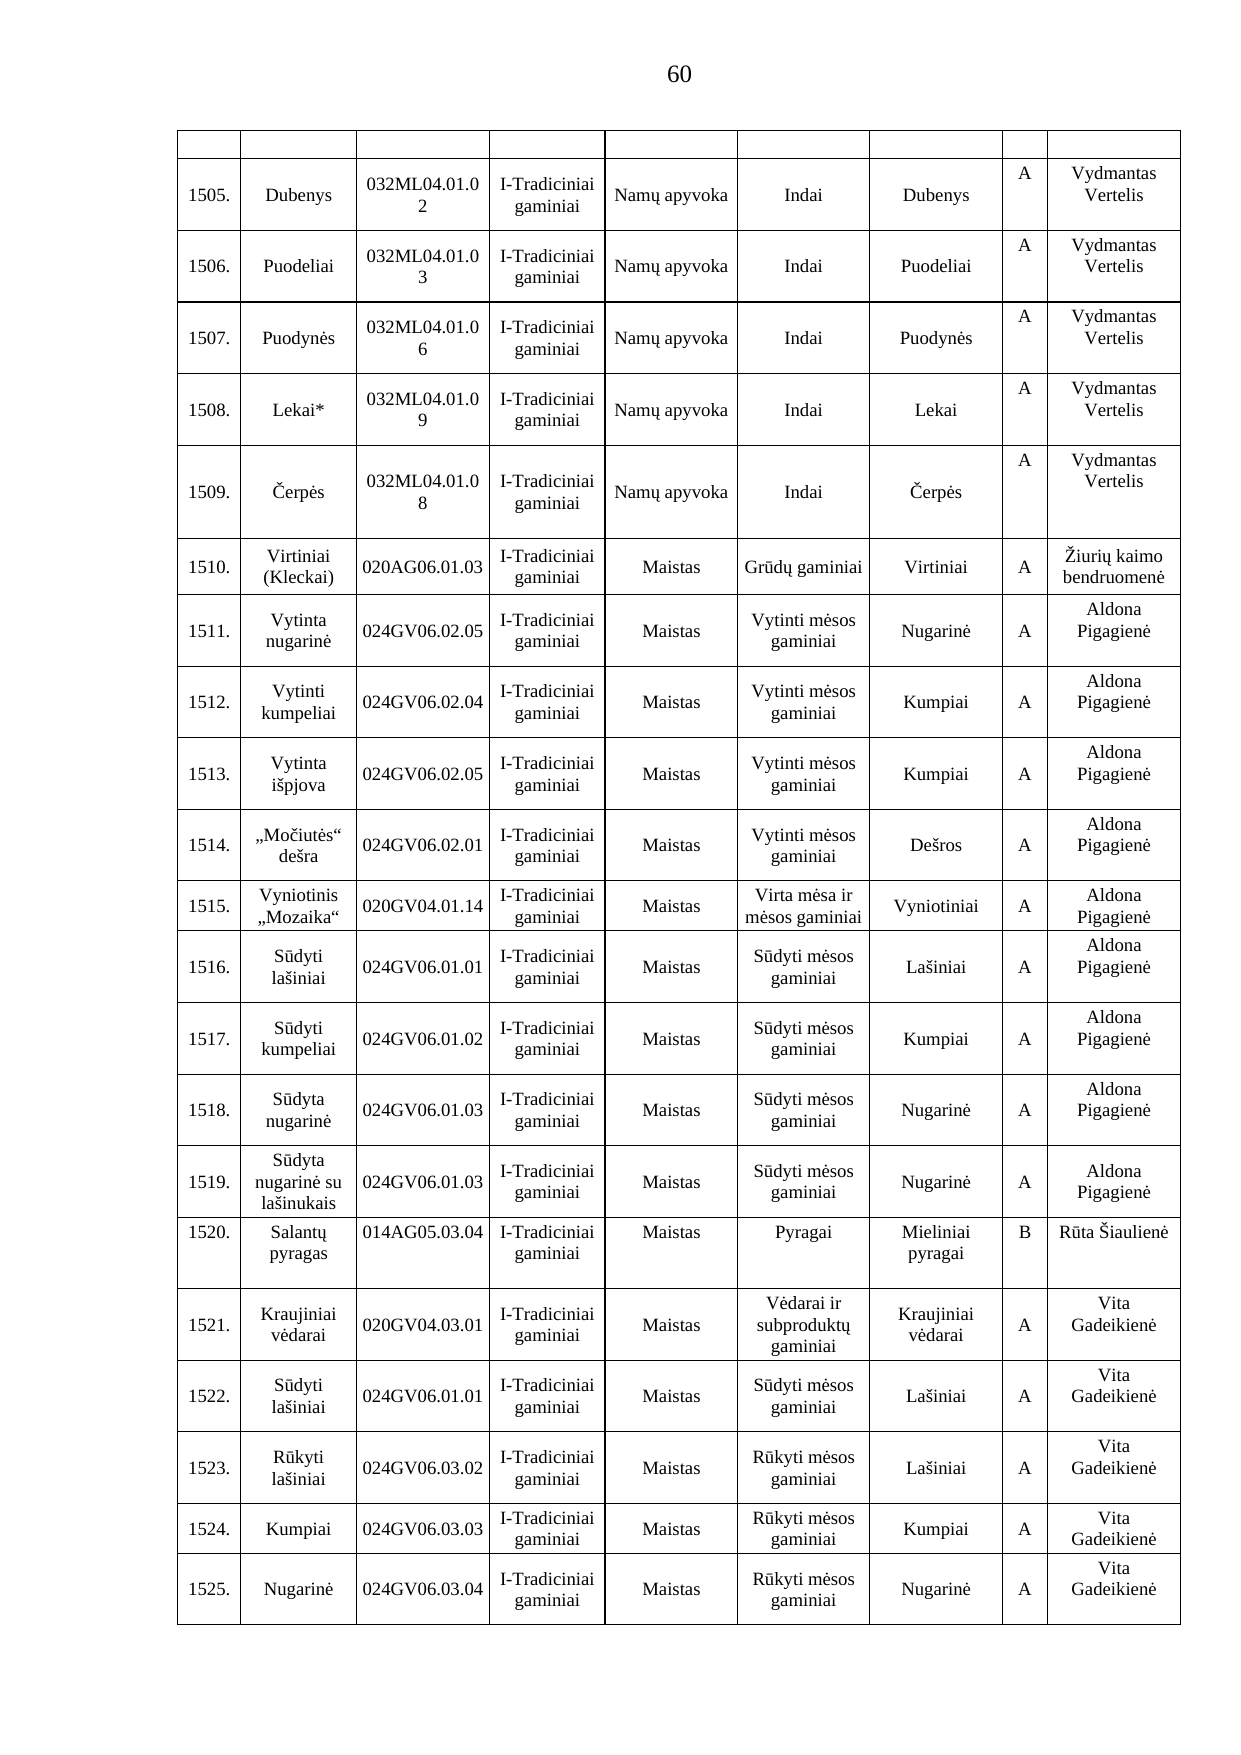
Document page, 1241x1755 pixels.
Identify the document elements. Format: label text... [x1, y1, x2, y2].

table_cell Vytinta nugarinė [241, 595, 356, 666]
table_cell [357, 131, 489, 158]
table_cell Kumpiai [870, 1003, 1002, 1073]
table_cell 1505. [178, 159, 240, 230]
table_cell Vita Gadeikienė [1048, 1504, 1180, 1553]
table_cell Mieliniai pyragai [870, 1218, 1002, 1288]
table_cell Virtiniai [870, 539, 1002, 594]
table_cell 032ML04.01.02 [357, 159, 489, 230]
table_cell Indai [738, 374, 869, 444]
table_cell [1048, 131, 1180, 158]
table_cell Kumpiai [870, 1504, 1002, 1553]
table_cell Vydmantas Vertelis [1048, 231, 1180, 301]
table_cell Nugarinė [870, 595, 1002, 666]
table_cell Kumpiai [870, 667, 1002, 737]
table_cell A [1003, 1432, 1047, 1503]
table_cell I-Tradiciniai gaminiai [490, 1003, 604, 1073]
table_cell Virtiniai (Kleckai) [241, 539, 356, 594]
table_cell Vydmantas Vertelis [1048, 446, 1180, 538]
table_cell 024GV06.01.01 [357, 931, 489, 1002]
table_cell A [1003, 931, 1047, 1002]
table_cell 024GV06.02.01 [357, 810, 489, 880]
table_cell Aldona Pigagienė [1048, 1003, 1180, 1073]
table_cell Maistas [606, 881, 737, 930]
table_cell Nugarinė [870, 1075, 1002, 1145]
table_cell I-Tradiciniai gaminiai [490, 159, 604, 230]
table_cell 1514. [178, 810, 240, 880]
table_cell A [1003, 1289, 1047, 1360]
table_cell 1508. [178, 374, 240, 444]
table_cell Rūkyti mėsos gaminiai [738, 1504, 869, 1553]
table_cell Aldona Pigagienė [1048, 1146, 1180, 1217]
table_cell Vytinti mėsos gaminiai [738, 595, 869, 666]
table_cell Namų apyvoka [606, 159, 737, 230]
table_cell Pyragai [738, 1218, 869, 1288]
table_cell I-Tradiciniai gaminiai [490, 931, 604, 1002]
table_cell Nugarinė [241, 1554, 356, 1624]
table_cell 1524. [178, 1504, 240, 1553]
table_cell 024GV06.01.03 [357, 1146, 489, 1217]
table_cell A [1003, 303, 1047, 373]
table_cell Puodeliai [870, 231, 1002, 301]
table_cell Namų apyvoka [606, 303, 737, 373]
table_cell I-Tradiciniai gaminiai [490, 374, 604, 444]
table_cell A [1003, 1504, 1047, 1553]
table_cell 1515. [178, 881, 240, 930]
table_cell Vyniotiniai [870, 881, 1002, 930]
table_cell „Močiutės“ dešra [241, 810, 356, 880]
table_cell Sūdyti mėsos gaminiai [738, 1075, 869, 1145]
table_cell Kraujiniai vėdarai [241, 1289, 356, 1360]
table_cell I-Tradiciniai gaminiai [490, 1289, 604, 1360]
table_cell Sūdyti mėsos gaminiai [738, 1003, 869, 1073]
table_cell Vytinti mėsos gaminiai [738, 738, 869, 809]
table_cell A [1003, 1554, 1047, 1624]
table_cell Virta mėsa ir mėsos gaminiai [738, 881, 869, 930]
table_cell I-Tradiciniai gaminiai [490, 810, 604, 880]
table_cell Lašiniai [870, 931, 1002, 1002]
table_cell Aldona Pigagienė [1048, 595, 1180, 666]
table_cell Sūdyta nugarinė su lašinukais [241, 1146, 356, 1217]
table_cell Maistas [606, 1361, 737, 1431]
table_cell 032ML04.01.06 [357, 303, 489, 373]
table_cell Aldona Pigagienė [1048, 738, 1180, 809]
table_cell A [1003, 374, 1047, 444]
table_cell 1507. [178, 303, 240, 373]
table_cell 1519. [178, 1146, 240, 1217]
table_cell 024GV06.02.04 [357, 667, 489, 737]
table_cell Kumpiai [870, 738, 1002, 809]
table_cell Vėdarai ir subproduktų gaminiai [738, 1289, 869, 1360]
table_cell Sūdyta nugarinė [241, 1075, 356, 1145]
table_cell A [1003, 539, 1047, 594]
table_cell Maistas [606, 1504, 737, 1553]
table_cell 1520. [178, 1218, 240, 1288]
table_cell 024GV06.03.02 [357, 1432, 489, 1503]
table_cell Dubenys [870, 159, 1002, 230]
table_cell 1522. [178, 1361, 240, 1431]
table_cell Dešros [870, 810, 1002, 880]
table_cell Maistas [606, 1289, 737, 1360]
table_cell Čerpės [241, 446, 356, 538]
table_cell A [1003, 881, 1047, 930]
table_cell [738, 131, 869, 158]
table_cell Namų apyvoka [606, 446, 737, 538]
table_cell Maistas [606, 1218, 737, 1288]
table_cell A [1003, 667, 1047, 737]
table_cell Maistas [606, 1075, 737, 1145]
table_cell Lekai [870, 374, 1002, 444]
table_cell 1513. [178, 738, 240, 809]
table_cell I-Tradiciniai gaminiai [490, 1361, 604, 1431]
table_cell Lašiniai [870, 1432, 1002, 1503]
table_cell A [1003, 1075, 1047, 1145]
table_cell Sūdyti kumpeliai [241, 1003, 356, 1073]
table_cell Vita Gadeikienė [1048, 1554, 1180, 1624]
table_cell Aldona Pigagienė [1048, 667, 1180, 737]
table_cell Sūdyti lašiniai [241, 931, 356, 1002]
table_cell 024GV06.03.03 [357, 1504, 489, 1553]
table_cell I-Tradiciniai gaminiai [490, 1218, 604, 1288]
table_cell Maistas [606, 539, 737, 594]
table_cell 020GV04.01.14 [357, 881, 489, 930]
table_cell 1509. [178, 446, 240, 538]
table_cell [870, 131, 1002, 158]
table_cell I-Tradiciniai gaminiai [490, 231, 604, 301]
table_cell I-Tradiciniai gaminiai [490, 667, 604, 737]
table_cell Vydmantas Vertelis [1048, 159, 1180, 230]
table_cell Puodynės [870, 303, 1002, 373]
table_cell I-Tradiciniai gaminiai [490, 1146, 604, 1217]
table_cell A [1003, 595, 1047, 666]
table_cell Sūdyti mėsos gaminiai [738, 931, 869, 1002]
table_cell 1510. [178, 539, 240, 594]
table_cell Žiurių kaimo bendruomenė [1048, 539, 1180, 594]
table_cell I-Tradiciniai gaminiai [490, 446, 604, 538]
table_cell Aldona Pigagienė [1048, 931, 1180, 1002]
table_cell I-Tradiciniai gaminiai [490, 738, 604, 809]
table_cell Maistas [606, 1554, 737, 1624]
table_cell 020GV04.03.01 [357, 1289, 489, 1360]
table_cell Indai [738, 231, 869, 301]
table_cell Vytinti mėsos gaminiai [738, 810, 869, 880]
table_cell Namų apyvoka [606, 231, 737, 301]
table_cell Vytinti kumpeliai [241, 667, 356, 737]
table_cell 032ML04.01.03 [357, 231, 489, 301]
table_cell Vytinti mėsos gaminiai [738, 667, 869, 737]
table_cell Vydmantas Vertelis [1048, 374, 1180, 444]
table_cell Sūdyti mėsos gaminiai [738, 1361, 869, 1431]
table_cell 1516. [178, 931, 240, 1002]
table_cell Maistas [606, 931, 737, 1002]
table_cell 1517. [178, 1003, 240, 1073]
table_cell I-Tradiciniai gaminiai [490, 1554, 604, 1624]
table_cell 024GV06.02.05 [357, 595, 489, 666]
table_cell Kraujiniai vėdarai [870, 1289, 1002, 1360]
table_cell Maistas [606, 667, 737, 737]
table_cell [241, 131, 356, 158]
table_cell Rūkyti lašiniai [241, 1432, 356, 1503]
table_cell 1506. [178, 231, 240, 301]
table_cell Vydmantas Vertelis [1048, 303, 1180, 373]
table_cell I-Tradiciniai gaminiai [490, 595, 604, 666]
table_cell Vita Gadeikienė [1048, 1289, 1180, 1360]
table_cell 1523. [178, 1432, 240, 1503]
table_cell A [1003, 1003, 1047, 1073]
table_cell Dubenys [241, 159, 356, 230]
table_cell B [1003, 1218, 1047, 1288]
table_cell Sūdyti lašiniai [241, 1361, 356, 1431]
table_cell [178, 131, 240, 158]
table_cell A [1003, 1146, 1047, 1217]
table_cell 024GV06.01.03 [357, 1075, 489, 1145]
table_cell Rūkyti mėsos gaminiai [738, 1554, 869, 1624]
table_cell Aldona Pigagienė [1048, 881, 1180, 930]
table_cell Maistas [606, 1003, 737, 1073]
table_cell 032ML04.01.09 [357, 374, 489, 444]
table_cell Maistas [606, 738, 737, 809]
table_cell Maistas [606, 1432, 737, 1503]
table_cell Kumpiai [241, 1504, 356, 1553]
table_cell Namų apyvoka [606, 374, 737, 444]
table_cell Maistas [606, 810, 737, 880]
table_cell 1525. [178, 1554, 240, 1624]
table_cell 1518. [178, 1075, 240, 1145]
table_cell Vyniotinis „Mozaika“ [241, 881, 356, 930]
table_cell Indai [738, 303, 869, 373]
table_cell A [1003, 446, 1047, 538]
table_cell Maistas [606, 1146, 737, 1217]
table_cell Aldona Pigagienė [1048, 810, 1180, 880]
table_cell [1003, 131, 1047, 158]
table_cell Puodeliai [241, 231, 356, 301]
table_cell I-Tradiciniai gaminiai [490, 539, 604, 594]
table_cell Puodynės [241, 303, 356, 373]
table_cell Salantų pyragas [241, 1218, 356, 1288]
table_cell 024GV06.03.04 [357, 1554, 489, 1624]
table_cell I-Tradiciniai gaminiai [490, 303, 604, 373]
table_cell A [1003, 738, 1047, 809]
table_cell A [1003, 1361, 1047, 1431]
table_cell Lekai* [241, 374, 356, 444]
table_cell 1521. [178, 1289, 240, 1360]
table_cell 032ML04.01.08 [357, 446, 489, 538]
table_cell Nugarinė [870, 1554, 1002, 1624]
table_cell Vytinta išpjova [241, 738, 356, 809]
table_cell Indai [738, 446, 869, 538]
table_cell [490, 131, 604, 158]
table_cell Grūdų gaminiai [738, 539, 869, 594]
table_cell Aldona Pigagienė [1048, 1075, 1180, 1145]
table_cell Rūta Šiaulienė [1048, 1218, 1180, 1288]
table_cell 1512. [178, 667, 240, 737]
table_cell A [1003, 810, 1047, 880]
table_cell A [1003, 159, 1047, 230]
table_cell Sūdyti mėsos gaminiai [738, 1146, 869, 1217]
table_cell Vita Gadeikienė [1048, 1361, 1180, 1431]
table_cell 020AG06.01.03 [357, 539, 489, 594]
table_cell I-Tradiciniai gaminiai [490, 1504, 604, 1553]
table_cell 1511. [178, 595, 240, 666]
table_cell 014AG05.03.04 [357, 1218, 489, 1288]
table_cell [606, 131, 737, 158]
table_cell I-Tradiciniai gaminiai [490, 1432, 604, 1503]
table_cell I-Tradiciniai gaminiai [490, 881, 604, 930]
table_cell Vita Gadeikienė [1048, 1432, 1180, 1503]
table_cell Rūkyti mėsos gaminiai [738, 1432, 869, 1503]
table_cell 024GV06.01.02 [357, 1003, 489, 1073]
table_cell Lašiniai [870, 1361, 1002, 1431]
table_cell I-Tradiciniai gaminiai [490, 1075, 604, 1145]
table_cell 024GV06.01.01 [357, 1361, 489, 1431]
table_cell A [1003, 231, 1047, 301]
table_cell Indai [738, 159, 869, 230]
table_cell Čerpės [870, 446, 1002, 538]
table_cell Nugarinė [870, 1146, 1002, 1217]
table_cell 024GV06.02.05 [357, 738, 489, 809]
table_cell Maistas [606, 595, 737, 666]
